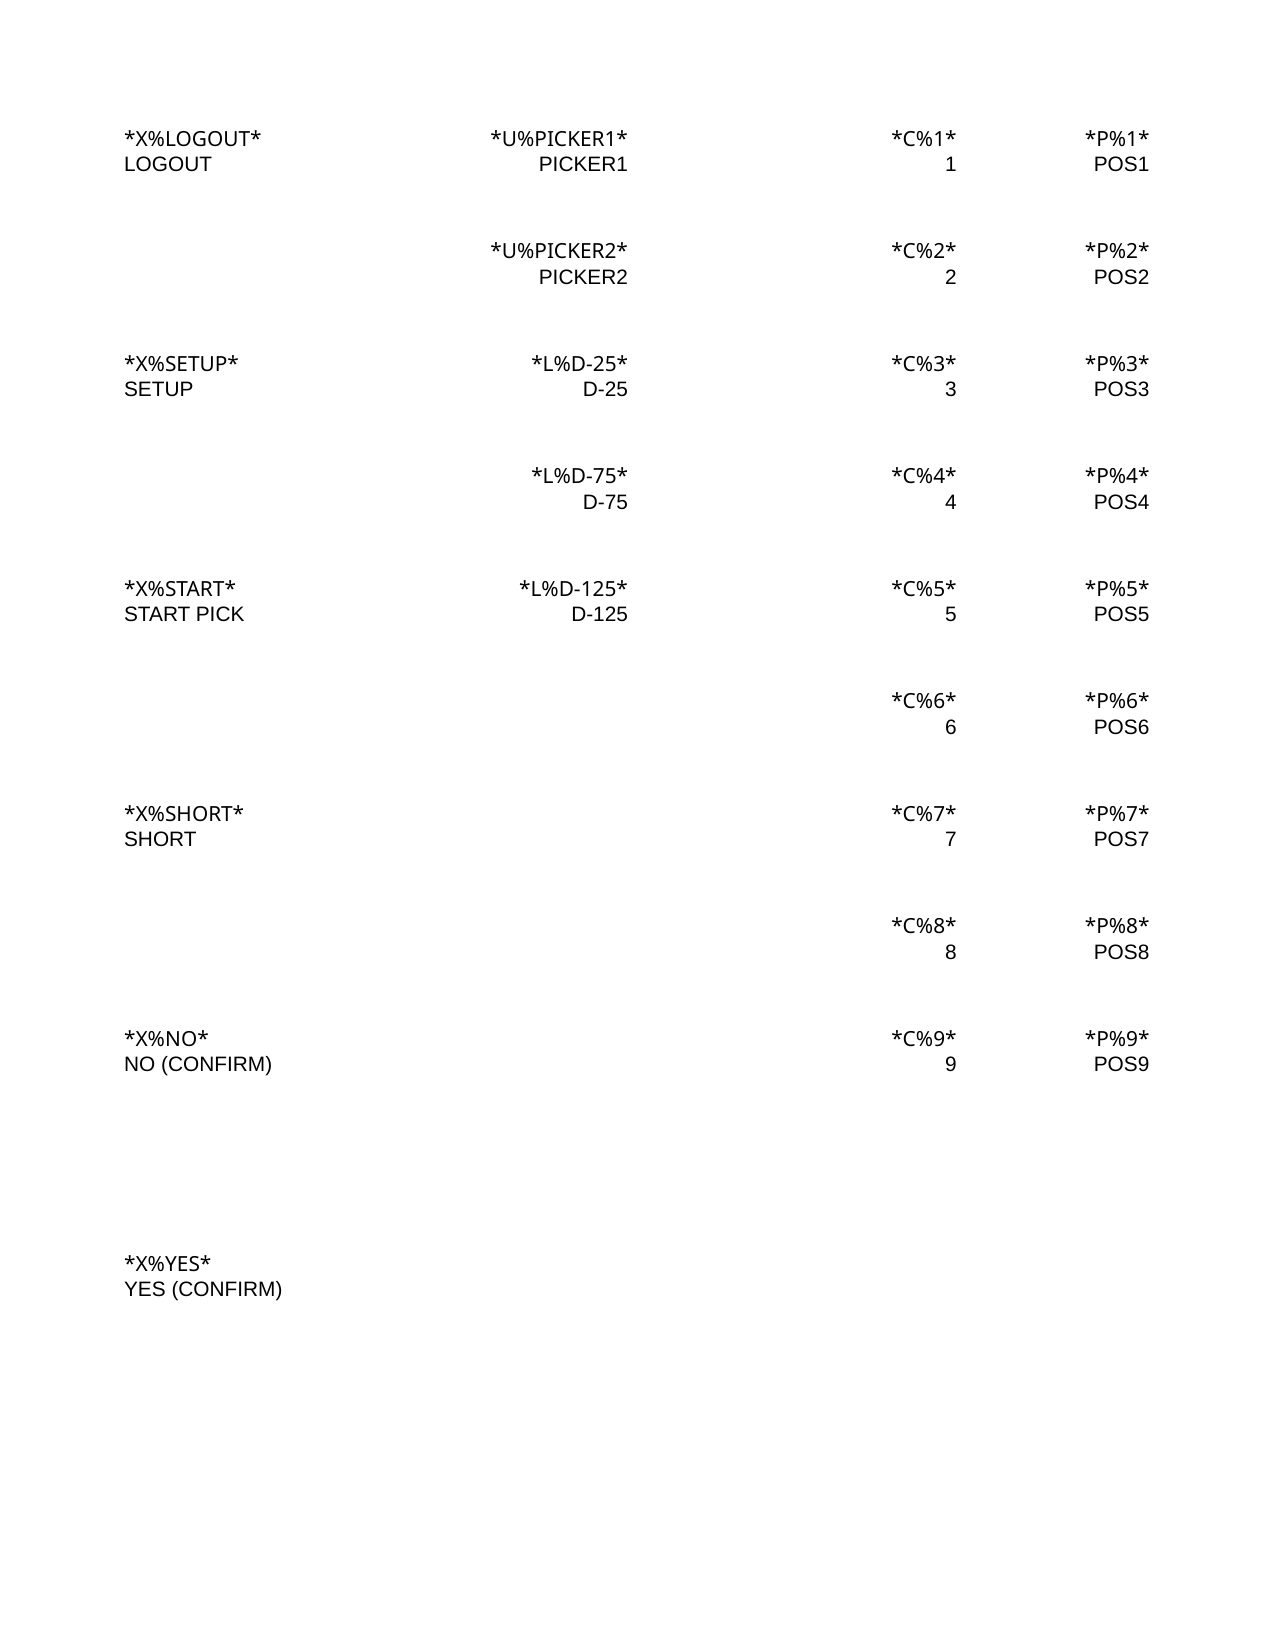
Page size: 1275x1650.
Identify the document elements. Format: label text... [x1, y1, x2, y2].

table_cell *X%START* START PICK [118, 568, 378, 681]
table_cell *C%5* 5 [634, 568, 962, 681]
table_cell *P%8* POS8 [962, 906, 1155, 1018]
table_cell [118, 906, 378, 1018]
table_cell [118, 231, 378, 343]
table_header *U%PICKER1* PICKER1 [378, 118, 633, 231]
table_header *X%LOGOUT* LOGOUT [118, 118, 378, 231]
table_cell *C%9* 9 [634, 1018, 962, 1131]
table_cell *P%2* POS2 [962, 231, 1155, 343]
table_cell [962, 1243, 1155, 1356]
table_cell [378, 1018, 633, 1131]
table_cell *X%YES* YES (CONFIRM) [118, 1243, 378, 1356]
table_cell [378, 906, 633, 1018]
table_cell *C%7* 7 [634, 793, 962, 906]
table_cell [118, 1131, 378, 1243]
table_cell [962, 1131, 1155, 1243]
table_cell [634, 1243, 962, 1356]
table_cell *C%6* 6 [634, 681, 962, 793]
table_cell [634, 1131, 962, 1243]
table_cell *P%9* POS9 [962, 1018, 1155, 1131]
table_cell *P%3* POS3 [962, 343, 1155, 456]
table_cell *C%8* 8 [634, 906, 962, 1018]
table_cell *L%D-25* D-25 [378, 343, 633, 456]
table_cell *X%SHORT* SHORT [118, 793, 378, 906]
table_cell *L%D-75* D-75 [378, 456, 633, 568]
table_cell [378, 1243, 633, 1356]
table_cell *X%SETUP* SETUP [118, 343, 378, 456]
table_cell *C%2* 2 [634, 231, 962, 343]
table_cell [118, 681, 378, 793]
table_cell [378, 1131, 633, 1243]
table_cell *U%PICKER2* PICKER2 [378, 231, 633, 343]
table_cell *C%3* 3 [634, 343, 962, 456]
table_header *C%1* 1 [634, 118, 962, 231]
table_cell *P%7* POS7 [962, 793, 1155, 906]
table_header *P%1* POS1 [962, 118, 1155, 231]
table_cell [118, 456, 378, 568]
table_cell *P%6* POS6 [962, 681, 1155, 793]
table_cell *C%4* 4 [634, 456, 962, 568]
table_cell *X%NO* NO (CONFIRM) [118, 1018, 378, 1131]
table_cell [378, 681, 633, 793]
table_cell *L%D-125* D-125 [378, 568, 633, 681]
table_cell *P%5* POS5 [962, 568, 1155, 681]
table_cell *P%4* POS4 [962, 456, 1155, 568]
table_cell [378, 793, 633, 906]
